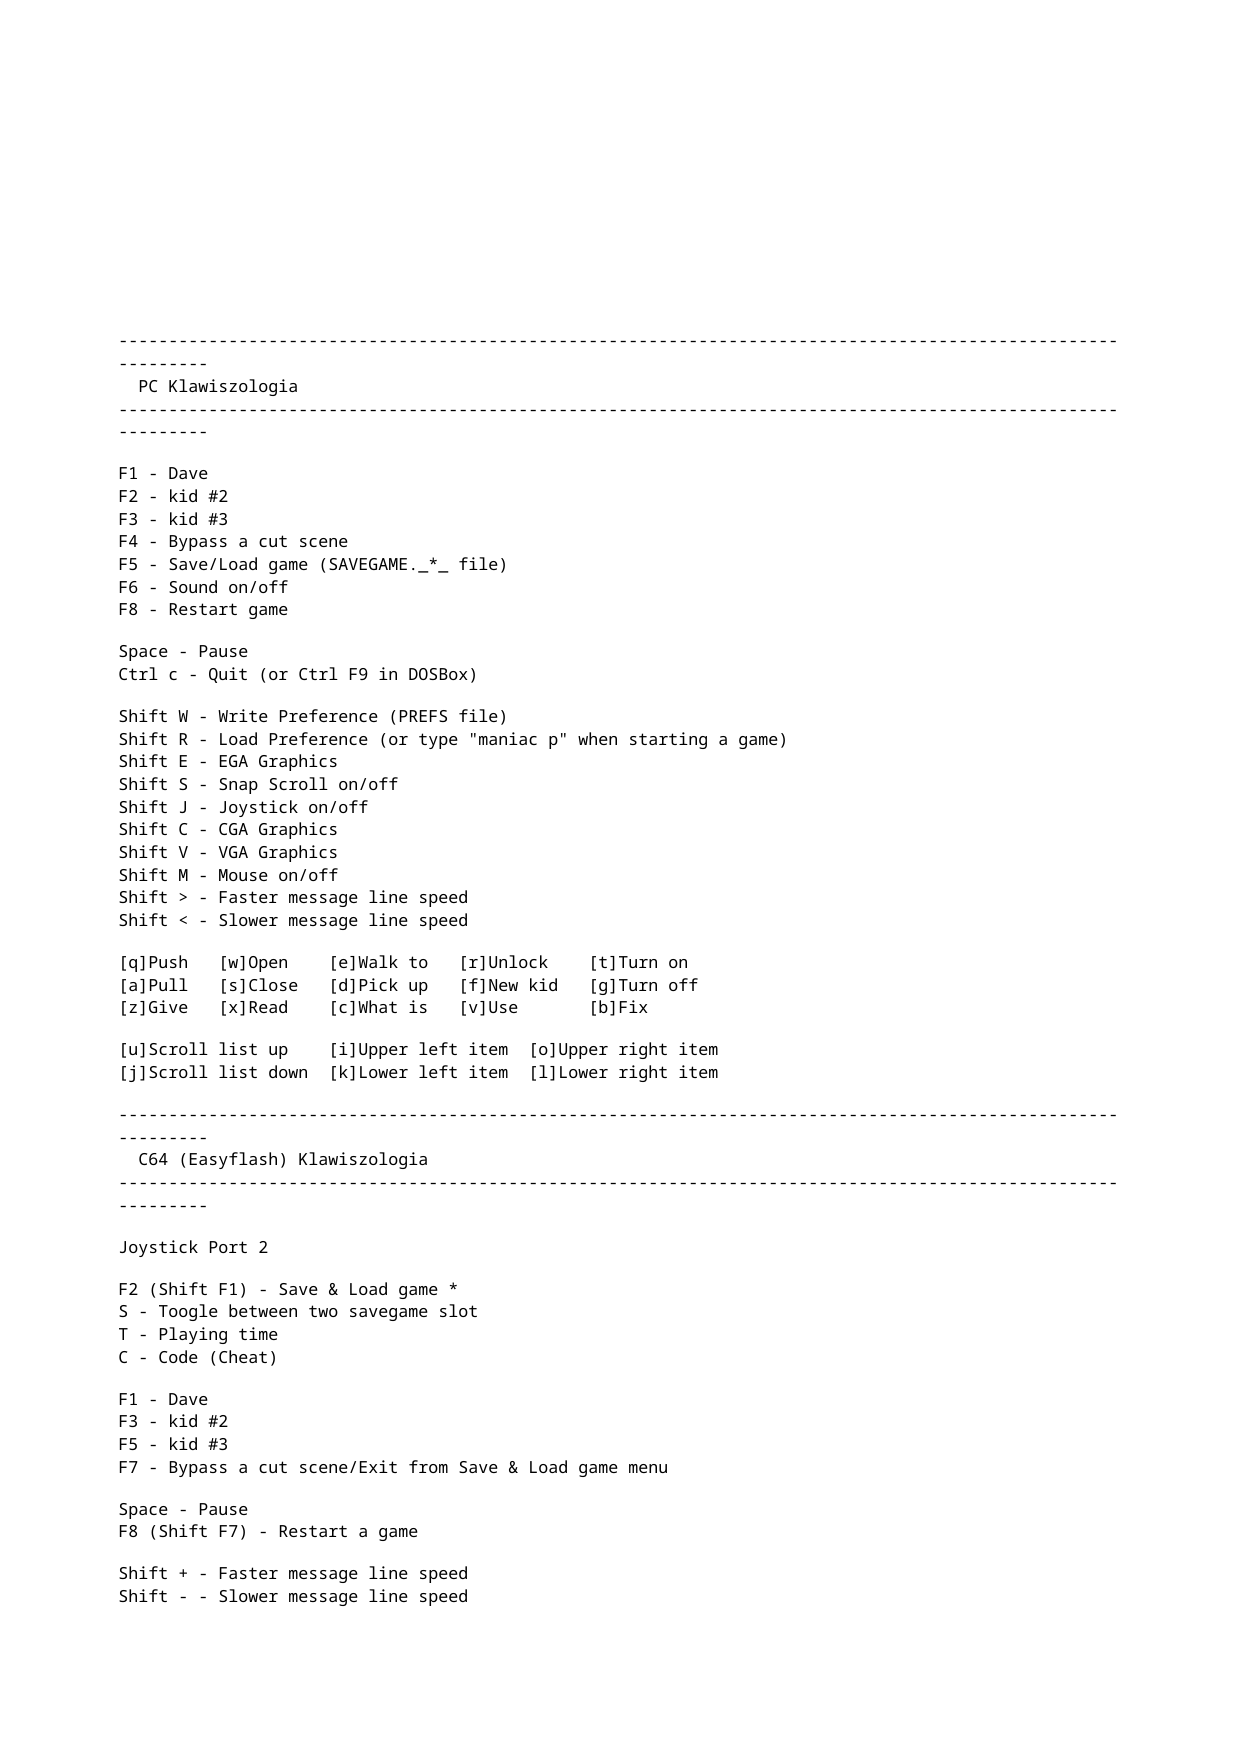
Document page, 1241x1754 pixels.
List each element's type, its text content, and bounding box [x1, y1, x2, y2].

text Shift M - Mouse on/off [118, 863, 1122, 886]
text ------------------------------------------------------------------------------------------------------------- [118, 397, 1122, 442]
text Shift E - EGA Graphics [118, 750, 1122, 772]
text Shift S - Snap Scroll on/off [118, 772, 1122, 795]
text Joystick Port 2 [118, 1235, 1122, 1258]
text F1 - Dave [118, 462, 1122, 484]
text Shift + - Faster message line speed [118, 1562, 1122, 1584]
text Shift C - CGA Graphics [118, 818, 1122, 841]
text ------------------------------------------------------------------------------------------------------------- [118, 329, 1122, 374]
text F2 (Shift F1) - Save & Load game * [118, 1277, 1122, 1300]
text Shift < - Slower message line speed [118, 909, 1122, 931]
text [j]Scroll list down [k]Lower left item [l]Lower right item [118, 1061, 1122, 1083]
text ------------------------------------------------------------------------------------------------------------- [118, 1171, 1122, 1216]
text F3 - kid #3 [118, 507, 1122, 530]
text Ctrl c - Quit (or Ctrl F9 in DOSBox) [118, 662, 1122, 685]
text S - Toogle between two savegame slot [118, 1300, 1122, 1322]
text Shift > - Faster message line speed [118, 886, 1122, 909]
text F2 - kid #2 [118, 484, 1122, 507]
text Space - Pause [118, 1497, 1122, 1520]
text Shift R - Load Preference (or type "maniac p" when starting a game) [118, 727, 1122, 750]
text F6 - Sound on/off [118, 575, 1122, 598]
text Shift W - Write Preference (PREFS file) [118, 704, 1122, 727]
text [a]Pull [s]Close [d]Pick up [f]New kid [g]Turn off [118, 973, 1122, 996]
text F8 - Restart game [118, 598, 1122, 621]
text ------------------------------------------------------------------------------------------------------------- [118, 1102, 1122, 1148]
text Shift V - VGA Graphics [118, 841, 1122, 863]
text F8 (Shift F7) - Restart a game [118, 1520, 1122, 1542]
text C - Code (Cheat) [118, 1345, 1122, 1368]
text F5 - kid #3 [118, 1432, 1122, 1455]
text Shift J - Joystick on/off [118, 795, 1122, 818]
text F5 - Save/Load game (SAVEGAME._*_ file) [118, 552, 1122, 575]
text Shift - - Slower message line speed [118, 1584, 1122, 1607]
text F4 - Bypass a cut scene [118, 530, 1122, 552]
text F3 - kid #2 [118, 1410, 1122, 1432]
text PC Klawiszologia [118, 374, 1122, 397]
text [z]Give [x]Read [c]What is [v]Use [b]Fix [118, 996, 1122, 1019]
text F7 - Bypass a cut scene/Exit from Save & Load game menu [118, 1455, 1122, 1478]
text Space - Pause [118, 640, 1122, 662]
text F1 - Dave [118, 1387, 1122, 1410]
text C64 (Easyflash) Klawiszologia [118, 1148, 1122, 1171]
text T - Playing time [118, 1322, 1122, 1345]
text [q]Push [w]Open [e]Walk to [r]Unlock [t]Turn on [118, 951, 1122, 973]
text [u]Scroll list up [i]Upper left item [o]Upper right item [118, 1038, 1122, 1061]
